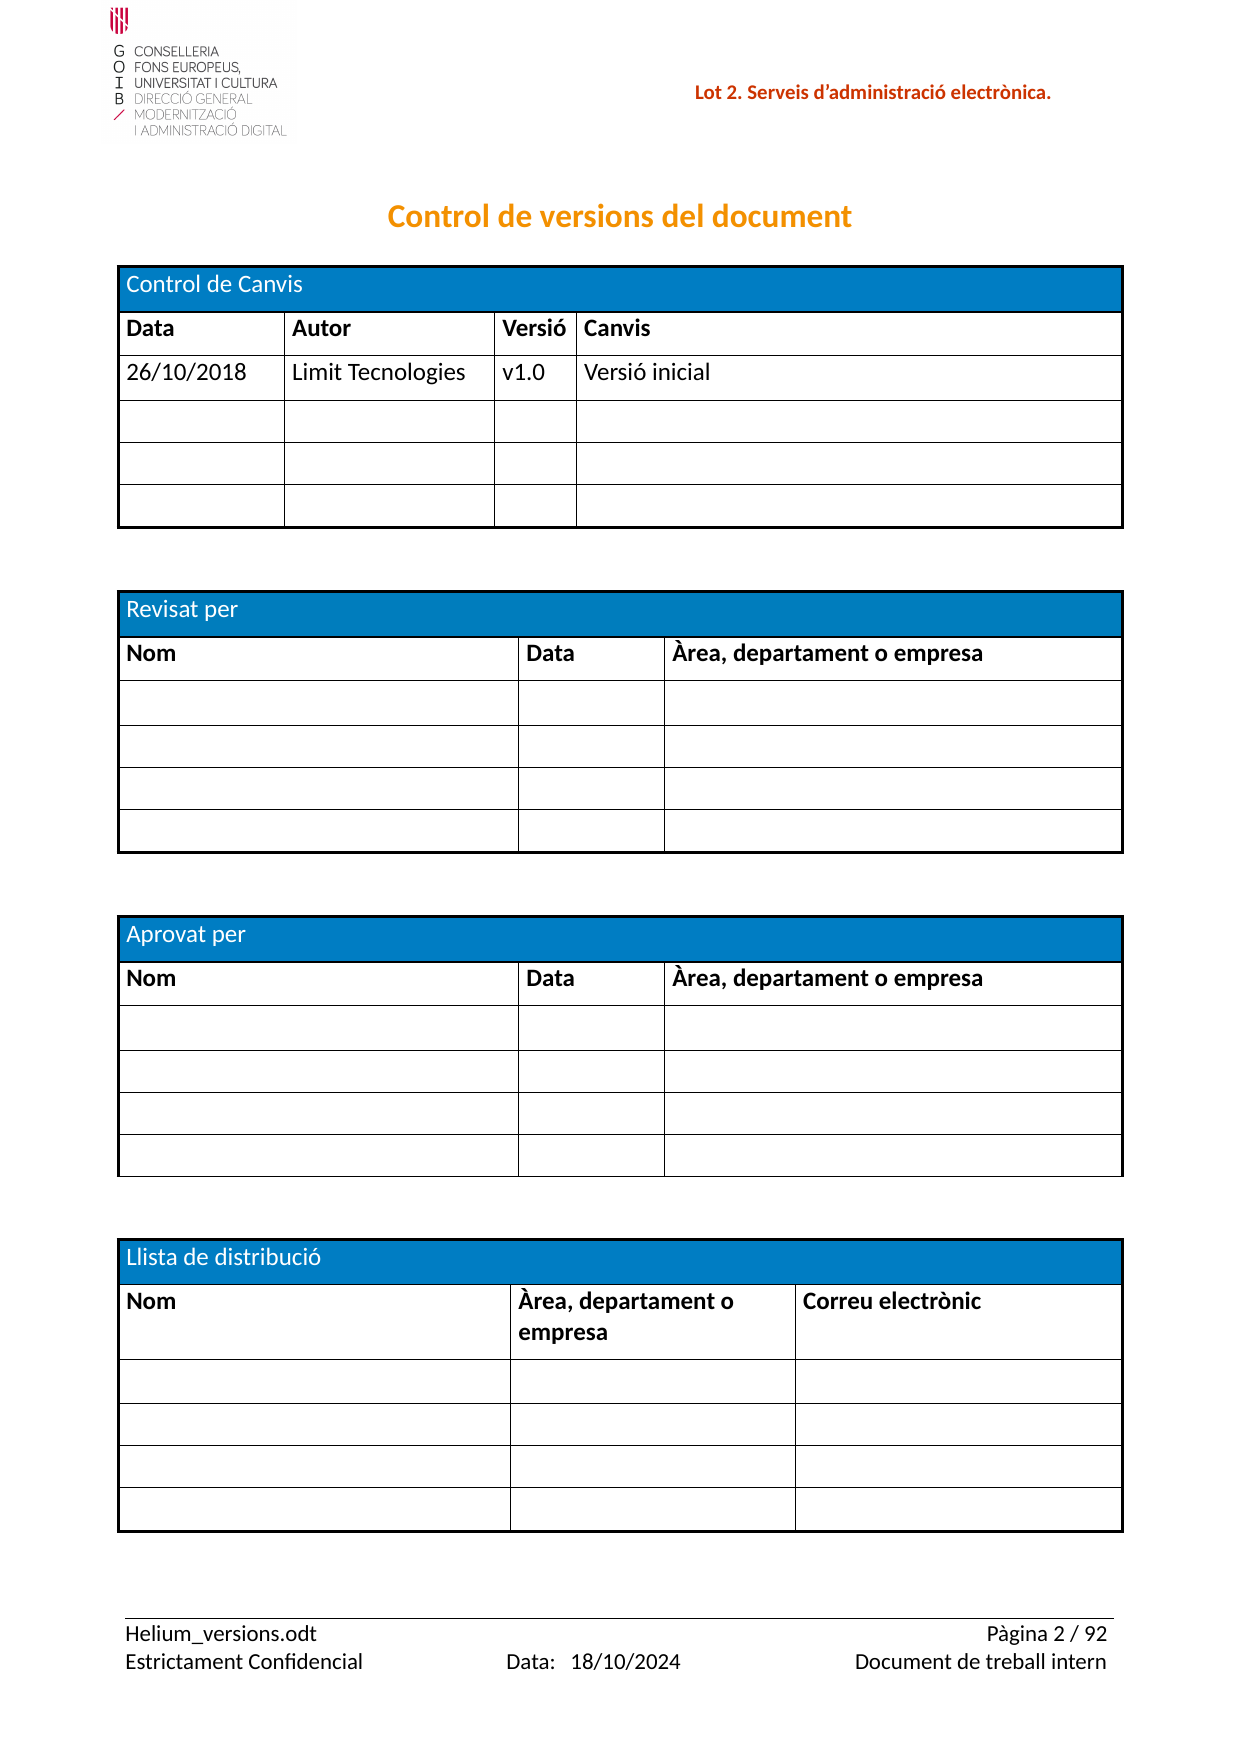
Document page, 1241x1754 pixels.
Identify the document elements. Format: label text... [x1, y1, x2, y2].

table_cell [285, 401, 494, 442]
table_cell [120, 1404, 510, 1445]
table_cell v1.0 [495, 356, 576, 399]
table_cell [120, 1006, 518, 1049]
table_cell [519, 1006, 664, 1049]
table_cell [577, 443, 1121, 484]
table_cell [519, 810, 664, 851]
table_cell [120, 768, 518, 809]
table_cell Canvis [577, 313, 1121, 355]
table_cell [285, 443, 494, 484]
table_cell 26/10/2018 [120, 356, 284, 399]
table_cell Correu electrònic [796, 1285, 1121, 1359]
table_cell [120, 726, 518, 767]
table_cell [511, 1488, 795, 1529]
table_cell [796, 1488, 1121, 1529]
table_cell [665, 681, 1121, 724]
table_cell [120, 485, 284, 526]
table_cell Nom [120, 638, 518, 680]
subtitle Control de versions del document [118, 195, 1122, 236]
table_cell Versió [495, 313, 576, 355]
table_header Aprovat per [120, 918, 1121, 961]
table_cell [577, 401, 1121, 442]
table_cell [120, 1135, 518, 1176]
table_cell [495, 443, 576, 484]
table_header Revisat per [120, 593, 1121, 636]
table_cell Limit Tecnologies [285, 356, 494, 399]
table_cell [511, 1404, 795, 1445]
table_cell [665, 1093, 1121, 1134]
table_cell [120, 443, 284, 484]
table_cell [120, 1051, 518, 1092]
table_cell [519, 1051, 664, 1092]
table_cell [665, 810, 1121, 851]
table_cell Data [519, 638, 664, 680]
table_cell [120, 1093, 518, 1134]
table_cell [285, 485, 494, 526]
table_cell [120, 681, 518, 724]
table_cell Àrea, departament o empresa [665, 638, 1121, 680]
table_cell [665, 1006, 1121, 1049]
table_cell Nom [120, 1285, 510, 1359]
table_cell [519, 768, 664, 809]
table_cell [796, 1360, 1121, 1403]
table_cell [519, 1135, 664, 1176]
table_cell [796, 1446, 1121, 1487]
table_cell [495, 401, 576, 442]
table_cell [495, 485, 576, 526]
table_cell [120, 810, 518, 851]
table_cell [120, 1488, 510, 1529]
table_cell [665, 1135, 1121, 1176]
table_cell [120, 1360, 510, 1403]
table_cell [519, 681, 664, 724]
table_cell [665, 1051, 1121, 1092]
table_cell Versió inicial [577, 356, 1121, 399]
table_cell [511, 1360, 795, 1403]
table_cell Data [120, 313, 284, 355]
table_cell Àrea, departament o empresa [665, 963, 1121, 1005]
table_cell [120, 1446, 510, 1487]
table_cell [665, 726, 1121, 767]
table_cell [796, 1404, 1121, 1445]
table_header Llista de distribució [120, 1241, 1121, 1284]
table_cell Autor [285, 313, 494, 355]
table_cell Àrea, departament o empresa [511, 1285, 795, 1359]
table_cell [511, 1446, 795, 1487]
picture [100, 0, 297, 144]
table_cell Nom [120, 963, 518, 1005]
table_cell [519, 726, 664, 767]
table_cell [519, 1093, 664, 1134]
table_cell Data [519, 963, 664, 1005]
table_cell [120, 401, 284, 442]
table_header Control de Canvis [120, 268, 1121, 311]
table_cell [577, 485, 1121, 526]
table_cell [665, 768, 1121, 809]
